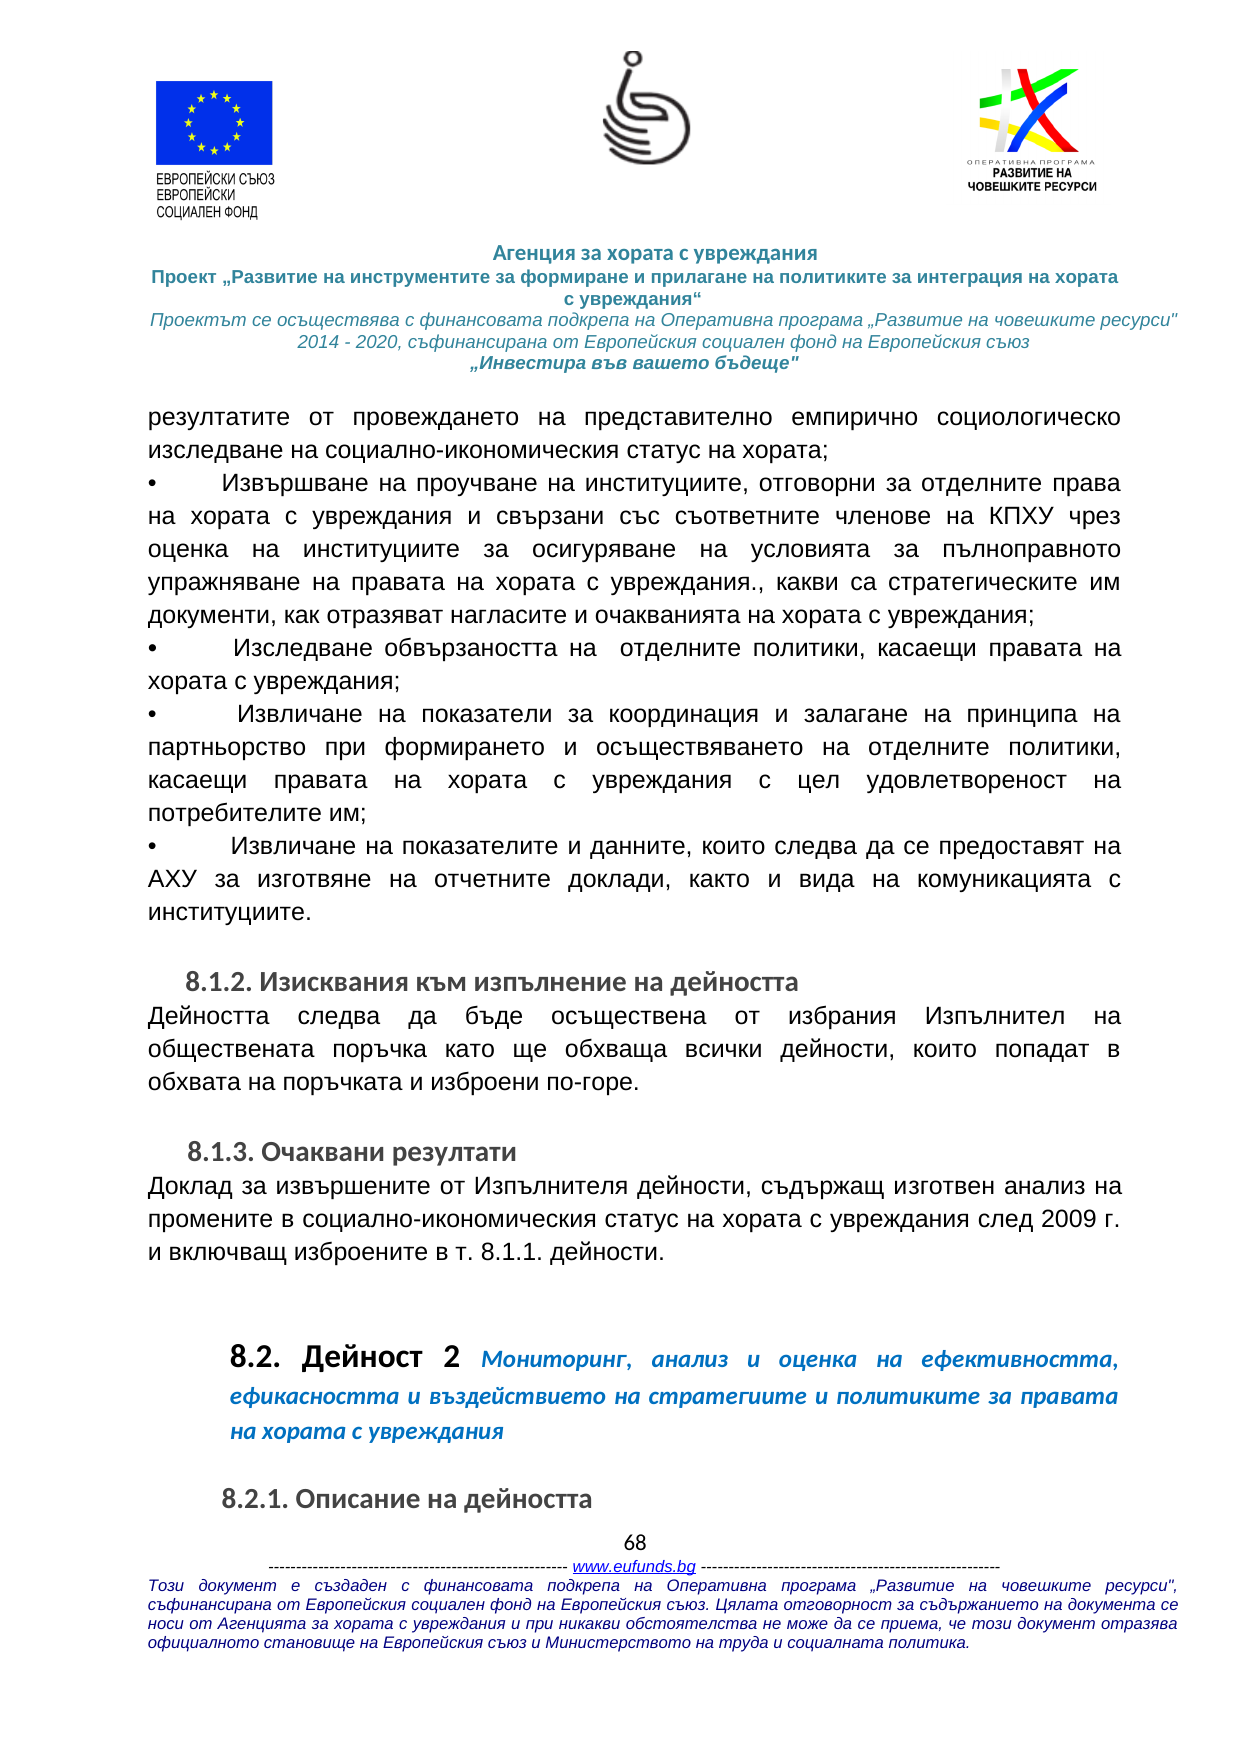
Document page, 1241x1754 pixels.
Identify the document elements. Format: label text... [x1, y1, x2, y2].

text Доклад за извършените от Изпълнителя дейности, съдържащ изготвен анализ на промените в социално-икономическия статус на хората с увреждания след 2009 г. и включващ изброените в т. 8.1.1. дейности. [148, 1171, 1122, 1266]
text 8.1.3. Очаквани резултати [148, 1133, 1122, 1169]
text 8.1.2. Изисквания към изпълнение на дейността [185, 963, 1122, 999]
text • Изследване обвързаността на отделните политики, касаещи правата на хората с увреждания; [148, 633, 1122, 695]
text резултатите от провеждането на представително емпирично социологическо изследване на социално-икономическия статус на хората; [148, 402, 1122, 463]
text 8.2.1. Описание на дейността [185, 1480, 1122, 1516]
text • Извършване на проучване на институциите, отговорни за отделните права на хората с увреждания и свързани със съответните членове на КПХУ чрез оценка на институциите за осигуряване на условията за пълноправното упражняване на правата на хората с увреждания., какви са стратегическите им документи, как отразяват нагласите и очакванията на хората с увреждания; [148, 468, 1122, 629]
text 8.2. Дейност 2 Мониторинг, анализ и оценка на ефективността, ефикасността и въздействието на стратегиите и политиките за правата на хората с увреждания [229, 1335, 1122, 1446]
text Дейността следва да бъде осъществена от избрания Изпълнител на обществената поръчка като ще обхваща всички дейности, които попадат в обхвата на поръчката и изброени по-горе. [148, 1001, 1122, 1096]
text • Извличане на показателите и данните, които следва да се предоставят на АХУ за изготвяне на отчетните доклади, както и вида на комуникацията с институциите. [148, 831, 1122, 926]
text • Извличане на показатели за координация и залагане на принципа на партньорство при формирането и осъществяването на отделните политики, касаещи правата на хората с увреждания с цел удовлетвореност на потребителите им; [148, 699, 1122, 827]
